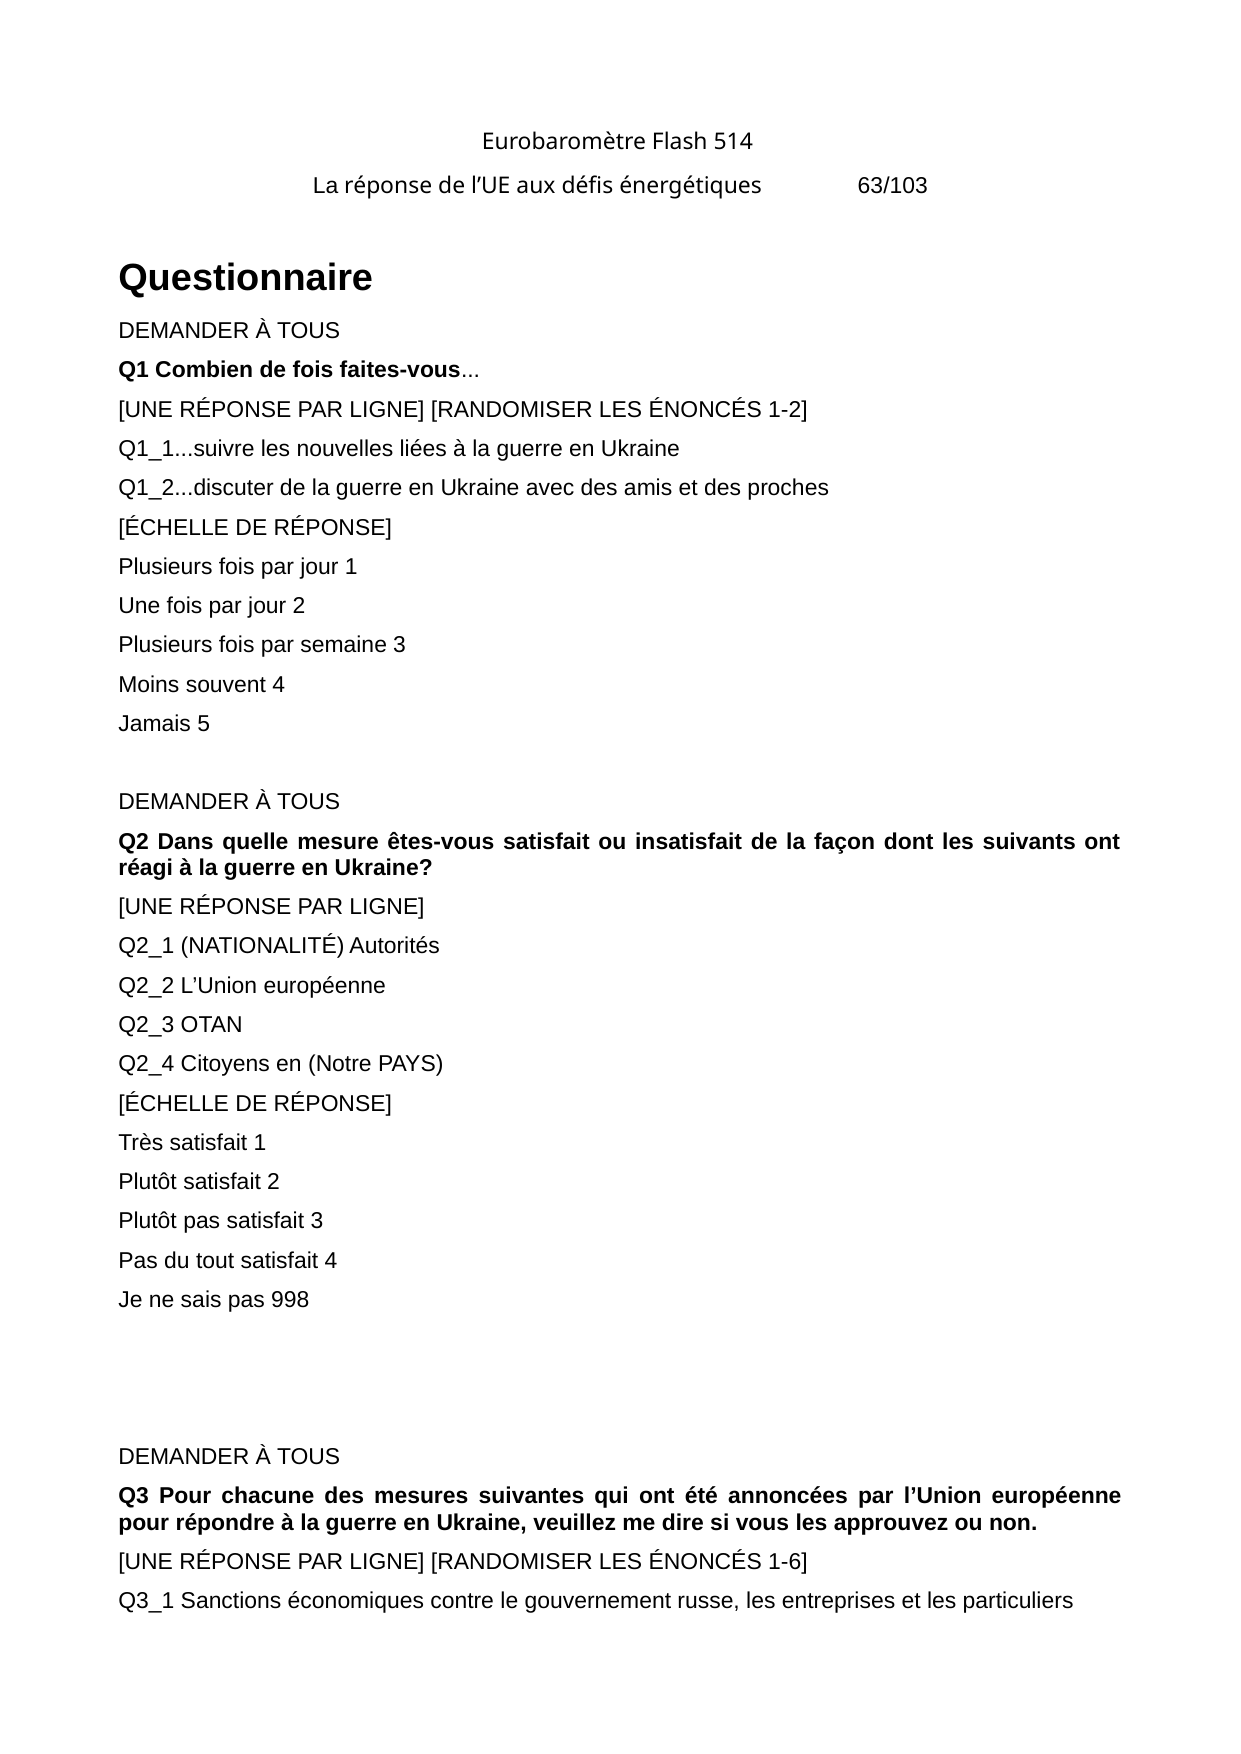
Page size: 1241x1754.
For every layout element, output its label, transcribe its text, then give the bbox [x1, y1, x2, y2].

text [UNE RÉPONSE PAR LIGNE] [RANDOMISER LES ÉNONCÉS 1-2] [118, 396, 1122, 422]
text DEMANDER À TOUS [118, 788, 1122, 815]
text Je ne sais pas 998 [118, 1286, 1122, 1312]
subtitle Questionnaire [118, 254, 1122, 298]
text Jamais 5 [118, 710, 1122, 736]
text Q2_2 L’Union européenne [118, 972, 1122, 998]
text [ÉCHELLE DE RÉPONSE] [118, 513, 1122, 540]
text Q2_3 OTAN [118, 1011, 1122, 1037]
text [ÉCHELLE DE RÉPONSE] [118, 1089, 1122, 1116]
text Très satisfait 1 [118, 1129, 1122, 1155]
text Q2_4 Citoyens en (Notre PAYS) [118, 1050, 1122, 1077]
text Une fois par jour 2 [118, 592, 1122, 618]
text DEMANDER À TOUS [118, 1443, 1122, 1469]
text [UNE RÉPONSE PAR LIGNE] [RANDOMISER LES ÉNONCÉS 1-6] [118, 1548, 1122, 1574]
text Plusieurs fois par semaine 3 [118, 631, 1122, 658]
text Plusieurs fois par jour 1 [118, 553, 1122, 579]
text Q3 Pour chacune des mesures suivantes qui ont été annoncées par l’Union européenne pour répondre à la guerre en Ukraine, veuillez me dire si vous les approuvez ou non. [118, 1482, 1122, 1535]
text Q3_1 Sanctions économiques contre le gouvernement russe, les entreprises et les particuliers [118, 1587, 1122, 1613]
text Plutôt satisfait 2 [118, 1168, 1122, 1194]
text Plutôt pas satisfait 3 [118, 1207, 1122, 1234]
text Moins souvent 4 [118, 671, 1122, 697]
text Q1_1...suivre les nouvelles liées à la guerre en Ukraine [118, 435, 1122, 461]
text Q2_1 (NATIONALITÉ) Autorités [118, 932, 1122, 959]
text Q2 Dans quelle mesure êtes-vous satisfait ou insatisfait de la façon dont les suivants ont réagi à la guerre en Ukraine? [118, 828, 1122, 880]
text Q1_2...discuter de la guerre en Ukraine avec des amis et des proches [118, 474, 1122, 501]
text Pas du tout satisfait 4 [118, 1247, 1122, 1273]
text DEMANDER À TOUS [118, 317, 1122, 343]
text Q1 Combien de fois faites-vous... [118, 356, 1122, 383]
text [UNE RÉPONSE PAR LIGNE] [118, 893, 1122, 919]
